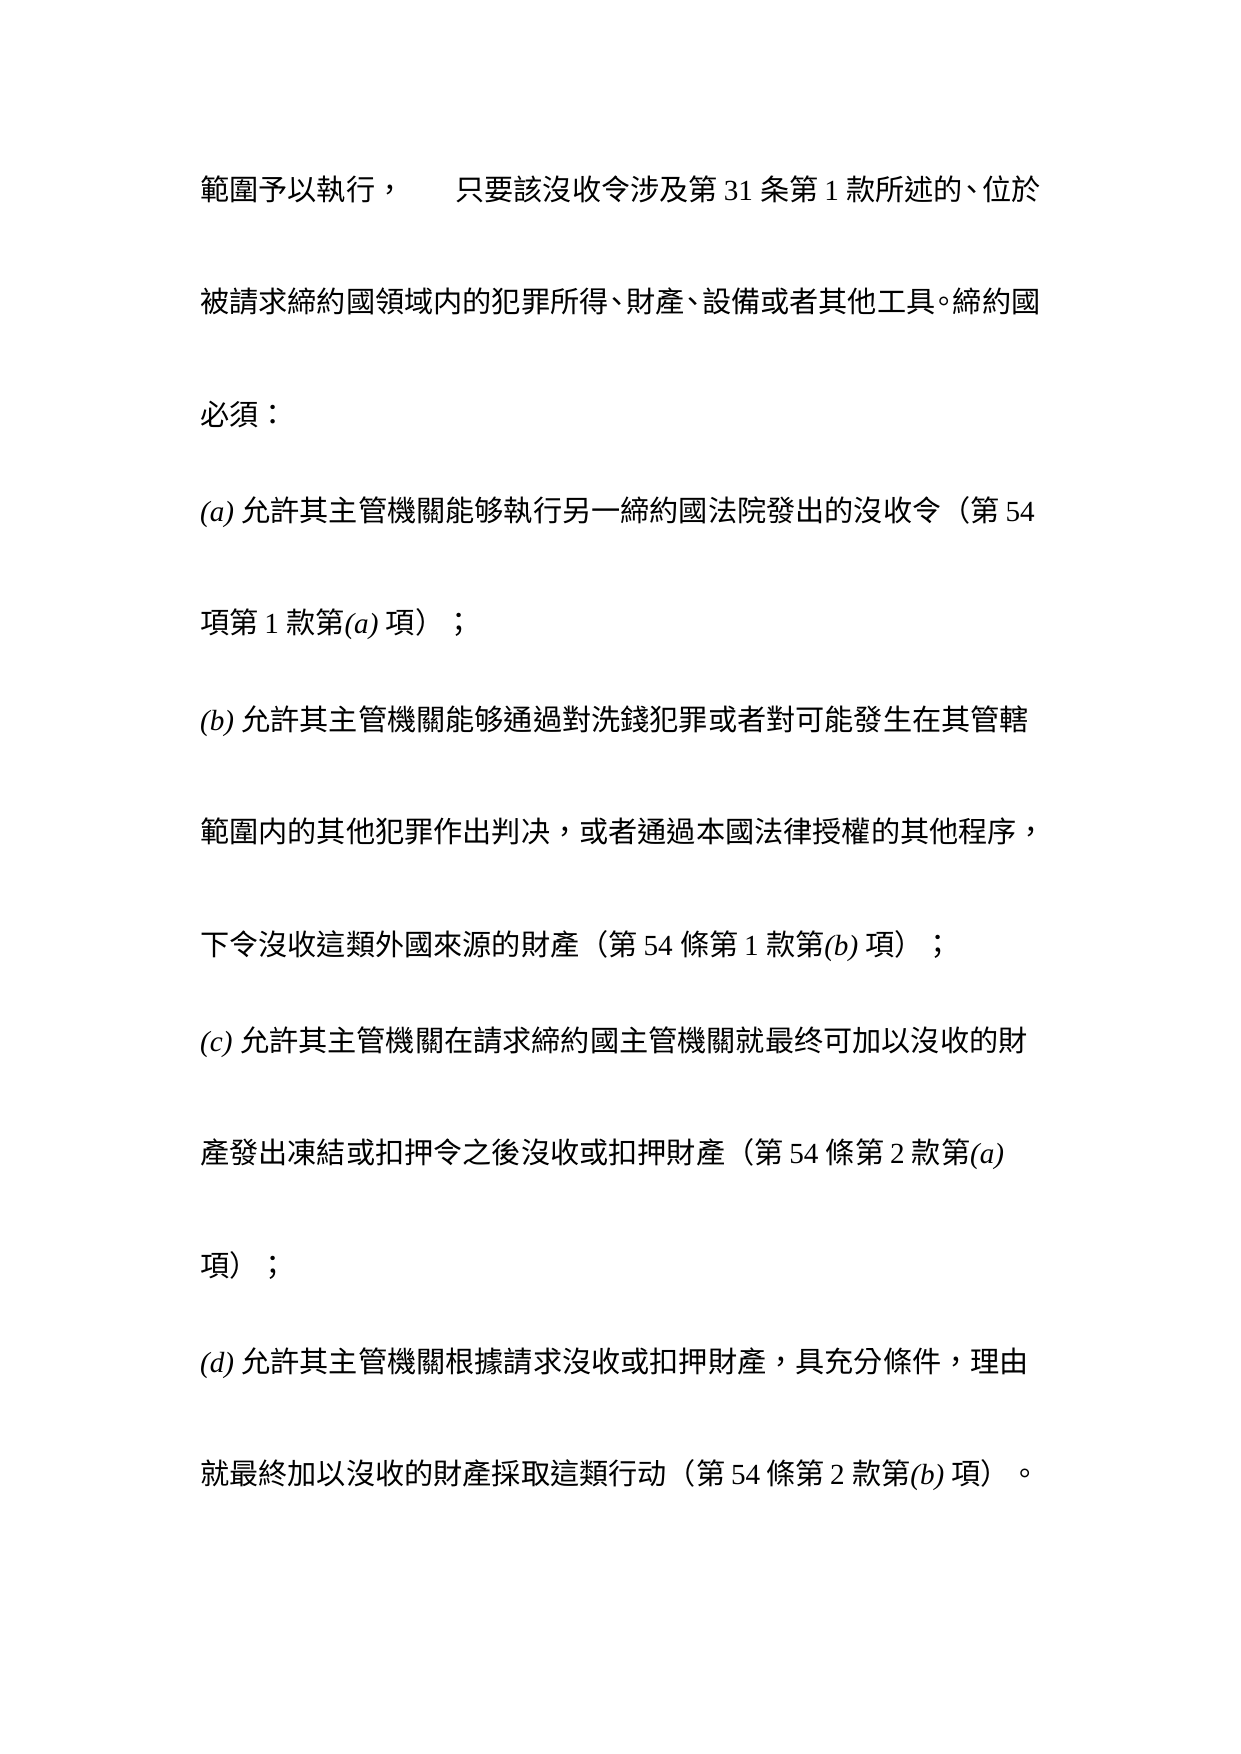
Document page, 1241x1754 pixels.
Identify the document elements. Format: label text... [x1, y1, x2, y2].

text 範圍予以執行， 只要該沒收令涉及第31 条第1 款所述的、位於被請求締約國領域内的犯罪所得、財產、設備或者其他工具。締約國必須： [200, 150, 1040, 450]
text (a) 允許其主管機關能够執行另一締約國法院發出的沒收令（第54項第1 款第(a) 項）； [200, 471, 1040, 659]
text (b) 允許其主管機關能够通過對洗錢犯罪或者對可能發生在其管轄範圍内的其他犯罪作出判决，或者通過本國法律授權的其他程序，下令沒收這類外國來源的財產（第54 條第1 款第(b) 項）； [200, 680, 1040, 980]
text (d) 允許其主管機關根據請求沒收或扣押財產，具充分條件，理由就最終加以沒收的財產採取這類行动（第54條第2 款第(b) 項）。 [200, 1322, 1040, 1509]
text (c) 允許其主管機關在請求締約國主管機關就最终可加以沒收的財產發出凍結或扣押令之後沒收或扣押財產（第54 條第2 款第(a) 項）； [200, 1001, 1040, 1301]
